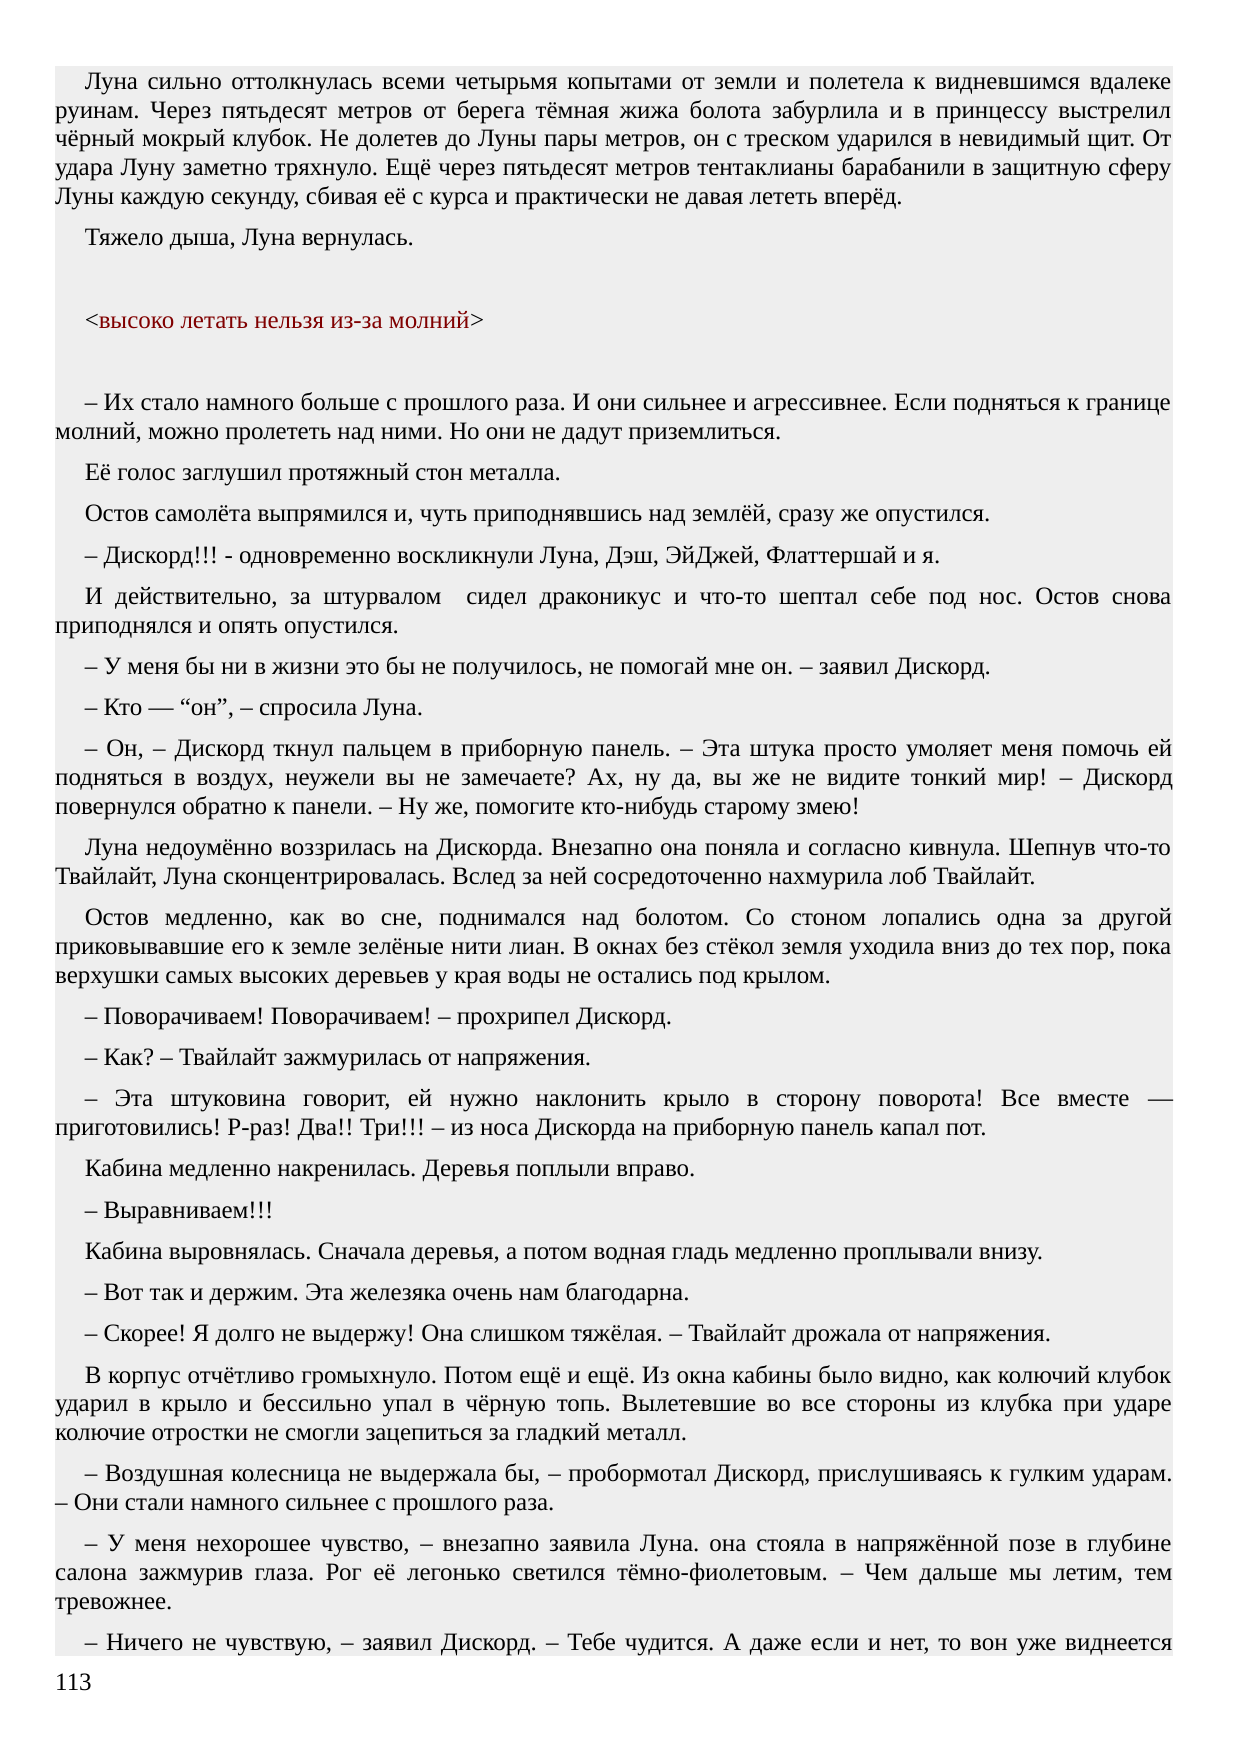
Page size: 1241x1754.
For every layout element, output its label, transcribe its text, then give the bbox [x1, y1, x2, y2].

text – У меня нехорошее чувство, – внезапно заявила Луна. она стояла в напряжённой позе в глубине салона зажмурив глаза. Рог её легонько светился тёмно-фиолетовым. – Чем дальше мы летим, тем тревожнее. [55, 1528, 1173, 1615]
text – Воздушная колесница не выдержала бы, – пробормотал Дискорд, прислушиваясь к гулким ударам. – Они стали намного сильнее с прошлого раза. [55, 1458, 1173, 1516]
text – Ничего не чувствую, – заявил Дискорд. – Тебе чудится. А даже если и нет, то вон уже виднеется [55, 1627, 1173, 1656]
text Кабина выровнялась. Сначала деревья, а потом водная гладь медленно проплывали внизу. [55, 1236, 1173, 1265]
text Остов медленно, как во сне, поднимался над болотом. Со стоном лопались одна за другой приковывавшие его к земле зелёные нити лиан. В окнах без стёкол земля уходила вниз до тех пор, пока верхушки самых высоких деревьев у края воды не остались под крылом. [55, 902, 1173, 988]
text В корпус отчётливо громыхнуло. Потом ещё и ещё. Из окна кабины было видно, как колючий клубок ударил в крыло и бессильно упал в чёрную топь. Вылетевшие во все стороны из клубка при ударе колючие отростки не смогли зацепиться за гладкий металл. [55, 1360, 1173, 1446]
text Луна сильно оттолкнулась всеми четырьмя копытами от земли и полетела к видневшимся вдалеке руинам. Через пятьдесят метров от берега тёмная жижа болота забурлила и в принцессу выстрелил чёрный мокрый клубок. Не долетев до Луны пары метров, он с треском ударился в невидимый щит. От удара Луну заметно тряхнуло. Ещё через пятьдесят метров тентаклианы барабанили в защитную сферу Луны каждую секунду, сбивая её с курса и практически не давая лететь вперёд. [55, 66, 1173, 210]
text – Выравниваем!!! [55, 1195, 1173, 1223]
text Остов самолёта выпрямился и, чуть приподнявшись над землёй, сразу же опустился. [55, 498, 1173, 527]
text И действительно, за штурвалом сидел драконикус и что-то шептал себе под нос. Остов снова приподнялся и опять опустился. [55, 581, 1173, 638]
text – Эта штуковина говорит, ей нужно наклонить крыло в сторону поворота! Все вместе — приготовились! Р-раз! Два!! Три!!! – из носа Дискорда на приборную панель капал пот. [55, 1083, 1173, 1141]
text – Скорее! Я долго не выдержу! Она слишком тяжёлая. – Твайлайт дрожала от напряжения. [55, 1318, 1173, 1347]
text – Как? – Твайлайт зажмурилась от напряжения. [55, 1042, 1173, 1071]
text – Кто — “он”, – спросила Луна. [55, 692, 1173, 721]
text – У меня бы ни в жизни это бы не получилось, не помогай мне он. – заявил Дискорд. [55, 651, 1173, 680]
text – Дискорд!!! - одновременно воскликнули Луна, Дэш, ЭйДжей, Флаттершай и я. [55, 540, 1173, 568]
text Луна недоумённо воззрилась на Дискорда. Внезапно она поняла и согласно кивнула. Шепнув что-то Твайлайт, Луна сконцентрировалась. Вслед за ней сосредоточенно нахмурила лоб Твайлайт. [55, 832, 1173, 890]
text <высоко летать нельзя из-за молний> [55, 305, 1173, 333]
text Тяжело дыша, Луна вернулась. [55, 222, 1173, 251]
text – Вот так и держим. Эта железяка очень нам благодарна. [55, 1277, 1173, 1306]
text Её голос заглушил протяжный стон металла. [55, 457, 1173, 486]
text – Их стало намного больше с прошлого раза. И они сильнее и агрессивнее. Если подняться к границе молний, можно пролететь над ними. Но они не дадут приземлиться. [55, 387, 1173, 445]
text – Поворачиваем! Поворачиваем! – прохрипел Дискорд. [55, 1001, 1173, 1030]
text – Он, – Дискорд ткнул пальцем в приборную панель. – Эта штука просто умоляет меня помочь ей подняться в воздух, неужели вы не замечаете? Ах, ну да, вы же не видите тонкий мир! – Дискорд повернулся обратно к панели. – Ну же, помогите кто-нибудь старому змею! [55, 733, 1173, 820]
text Кабина медленно накренилась. Деревья поплыли вправо. [55, 1153, 1173, 1182]
